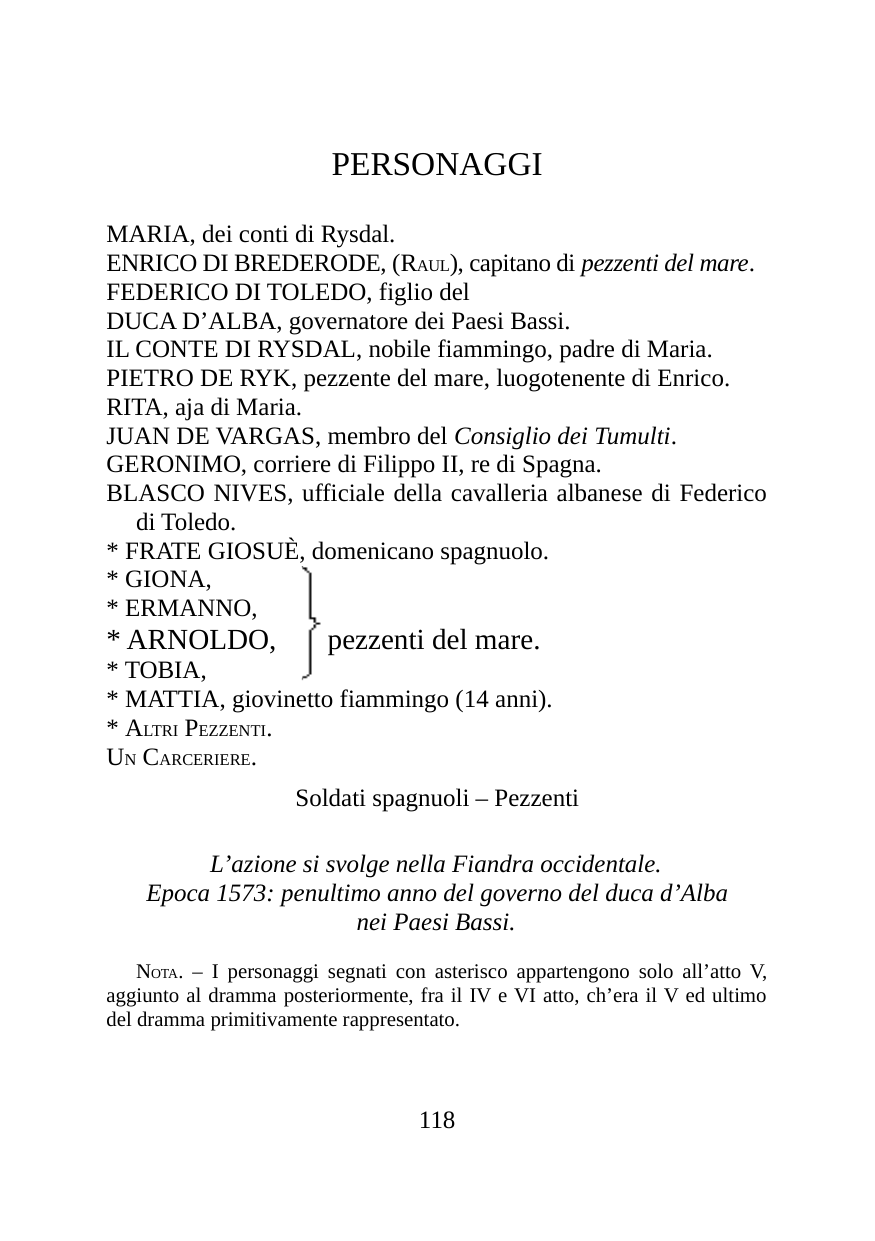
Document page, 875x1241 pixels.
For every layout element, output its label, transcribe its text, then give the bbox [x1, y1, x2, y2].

text Nota. – I personaggi segnati con asterisco appartengono solo all’atto V, aggiunto al dramma posteriormente, fra il IV e VI atto, ch’era il V ed ultimo del dramma primitivamente rappresentato. [106, 959, 768, 1031]
text DUCA D’ALBA, governatore dei Paesi Bassi. [106, 306, 768, 334]
text * ERMANNO, [106, 593, 301, 622]
text Un Carceriere. [106, 742, 768, 771]
text IL CONTE DI RYSDAL, nobile fiammingo, padre di Maria. [106, 334, 768, 363]
text MARIA, dei conti di Rysdal. [106, 219, 768, 248]
text Soldati spagnuoli – Pezzenti [106, 783, 768, 812]
text JUAN DE VARGAS, membro del Consiglio dei Tumulti. [106, 421, 768, 449]
text GERONIMO, corriere di Filippo II, re di Spagna. [106, 449, 768, 478]
text * MATTIA, giovinetto fiammingo (14 anni). [106, 684, 768, 713]
text * FRATE GIOSUÈ, domenicano spagnuolo. [106, 536, 768, 564]
text * Altri Pezzenti. [106, 713, 768, 742]
text L’azione si svolge nella Fiandra occidentale. [106, 849, 768, 878]
subtitle PERSONAGGI [106, 144, 768, 182]
text PIETRO DE RYK, pezzente del mare, luogotenente di Enrico. [106, 363, 768, 392]
text * ARNOLDO, [106, 622, 301, 656]
text pezzenti del mare. [323, 622, 768, 656]
text BLASCO NIVES, ufficiale della cavalleria albanese di Federico di Toledo. [106, 478, 768, 536]
text * TOBIA, [106, 656, 768, 684]
text FEDERICO DI TOLEDO, figlio del [106, 277, 768, 306]
text * GIONA, [106, 564, 768, 593]
text [323, 593, 768, 622]
text RITA, aja di Maria. [106, 392, 768, 421]
picture [301, 566, 323, 682]
text Epoca 1573: penultimo anno del governo del duca d’Alba nei Paesi Bassi. [106, 878, 768, 936]
text ENRICO DI BREDERODE, (Raul), capitano di pezzenti del mare. [106, 248, 768, 277]
